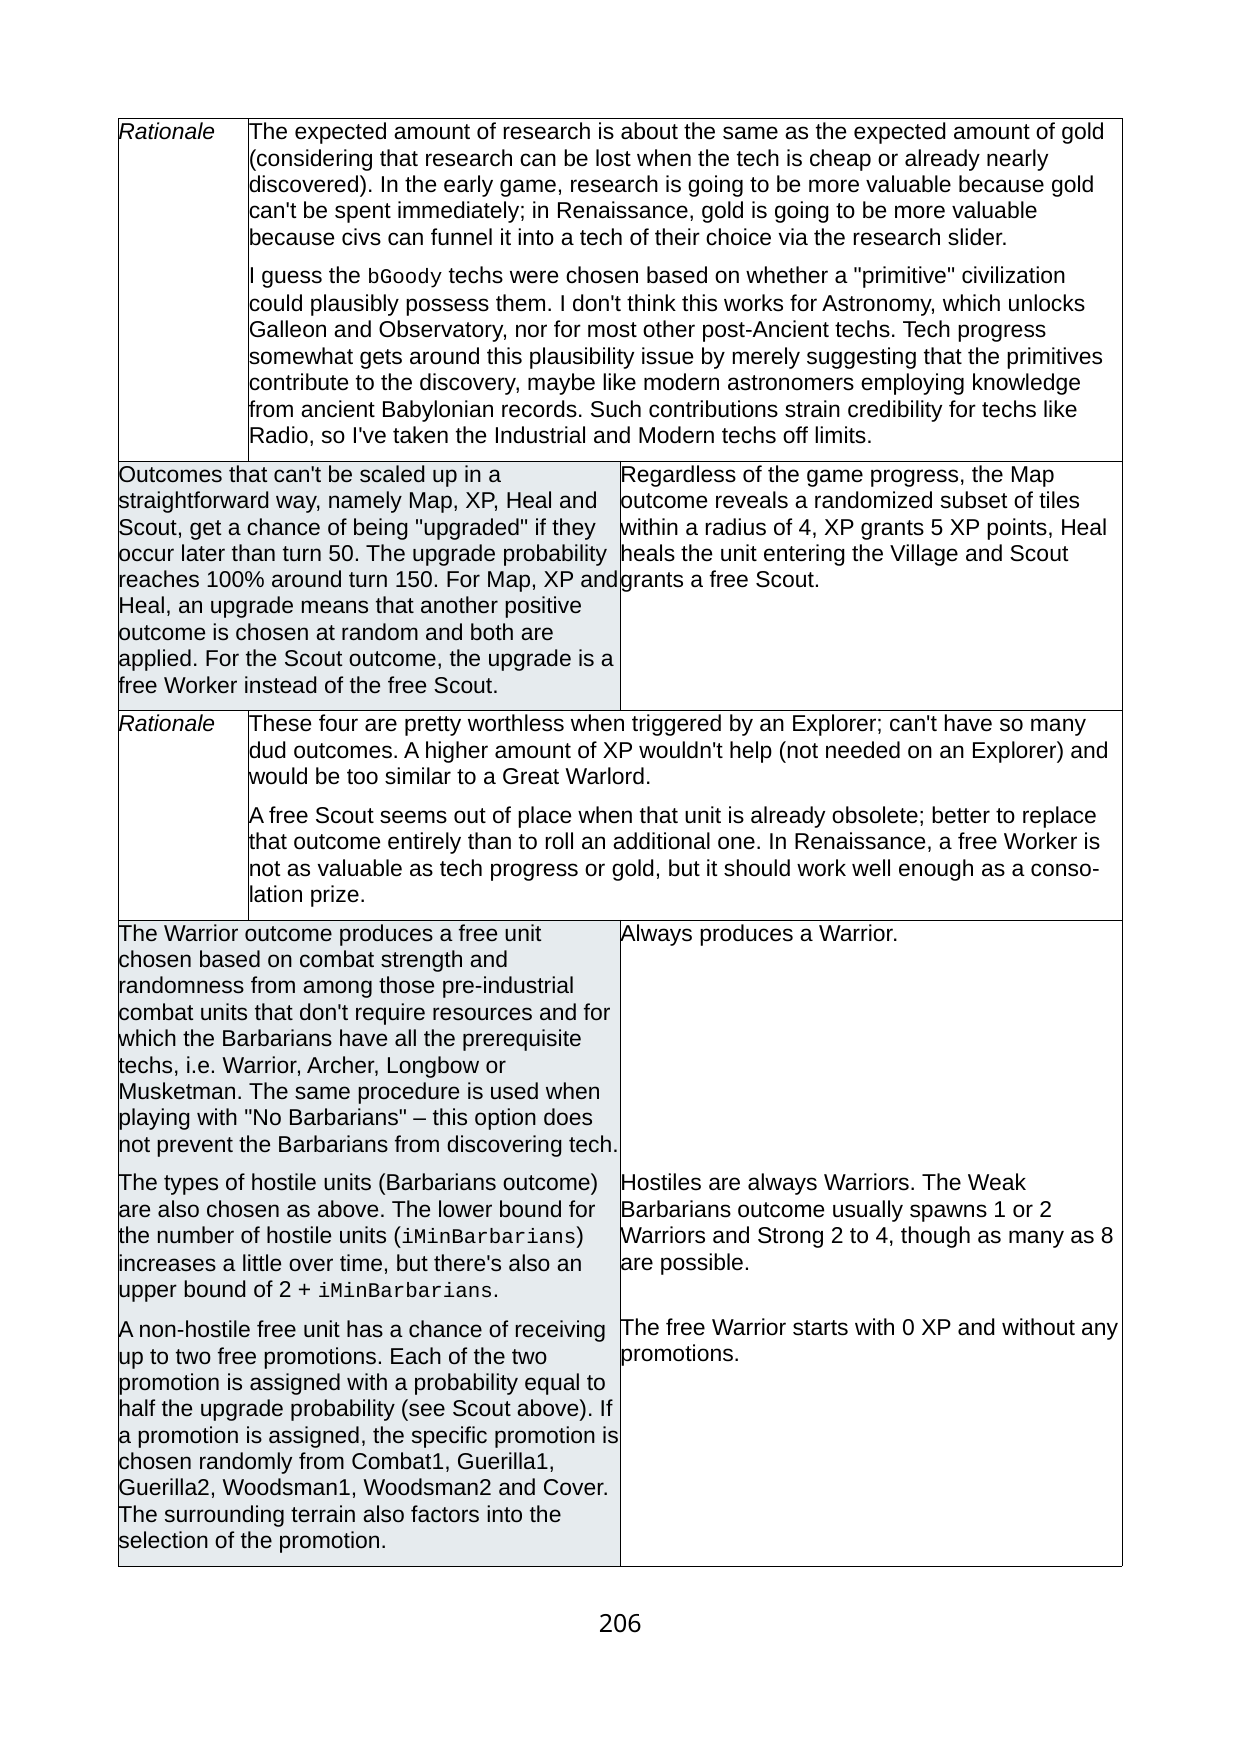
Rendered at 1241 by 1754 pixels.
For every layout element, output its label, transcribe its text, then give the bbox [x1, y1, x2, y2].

table_cell Outcomes that can't be scaled up in a straightforward way, namely Map, XP, Heal and Scout, get a chance of being "upgraded" if they occur later than turn 50. The upgrade probability reaches 100% around turn 150. For Map, XP and Heal, an upgrade means that another positive outcome is chosen at random and both are applied. For the Scout outcome, the upgrade is a free Worker instead of the free Scout. [119, 462, 620, 710]
table_cell Rationale [119, 711, 248, 920]
table_cell Always produces a Warrior. Hostiles are always Warriors. The Weak Barbarians outcome usually spawns 1 or 2 Warriors and Strong 2 to 4, though as many as 8 are possible. The free Warrior starts with 0 XP and without any promotions. [621, 921, 1122, 1566]
table_cell Rationale [119, 119, 248, 461]
table_cell These four are pretty worthless when triggered by an Explorer; can't have so many dud outcomes. A higher amount of XP wouldn't help (not needed on an Explorer) and would be too similar to a Great Warlord. A free Scout seems out of place when that unit is already obsolete; better to replace that outcome entirely than to roll an additional one. In Renaissance, a free Worker is not as valuable as tech progress or gold, but it should work well enough as a conso­lation prize. [249, 711, 1122, 920]
table_cell Regardless of the game progress, the Map outcome reveals a randomized subset of tiles within a radius of 4, XP grants 5 XP points, Heal heals the unit entering the Village and Scout grants a free Scout. [621, 462, 1122, 710]
table_cell The expected amount of research is about the same as the expected amount of gold (considering that research can be lost when the tech is cheap or already nearly discovered). In the early game, research is going to be more valuable because gold can't be spent immediately; in Renaissance, gold is going to be more valuable because civs can funnel it into a tech of their choice via the research slider. I guess the bGoody techs were chosen based on whether a "primitive" civilization could plausibly possess them. I don't think this works for Astronomy, which unlocks Galleon and Observatory, nor for most other post-Ancient techs. Tech progress somewhat gets around this plausibility issue by merely suggesting that the primitives contribute to the discovery, maybe like modern astronomers employing knowledge from ancient Babylonian records. Such contributions strain credibility for techs like Radio, so I've taken the Industrial and Modern techs off limits. [249, 119, 1122, 461]
table_cell The Warrior outcome produces a free unit chosen based on combat strength and randomness from among those pre-industrial combat units that don't require resources and for which the Barbarians have all the prerequisite techs, i.e. Warrior, Archer, Longbow or Musketman. The same procedure is used when playing with "No Barbarians" – this option does not prevent the Barbarians from discovering tech. The types of hostile units (Barbarians outcome) are also chosen as above. The lower bound for the number of hostile units (iMinBarbarians) increases a little over time, but there's also an upper bound of 2 + iMinBarbarians. A non-hostile free unit has a chance of receiving up to two free promotions. Each of the two promotion is assigned with a probability equal to half the upgrade probability (see Scout above). If a promotion is assigned, the specific promotion is chosen randomly from Combat1, Guerilla1, Guerilla2, Woodsman1, Woodsman2 and Cover. The surrounding terrain also factors into the selection of the promotion. [119, 921, 620, 1566]
